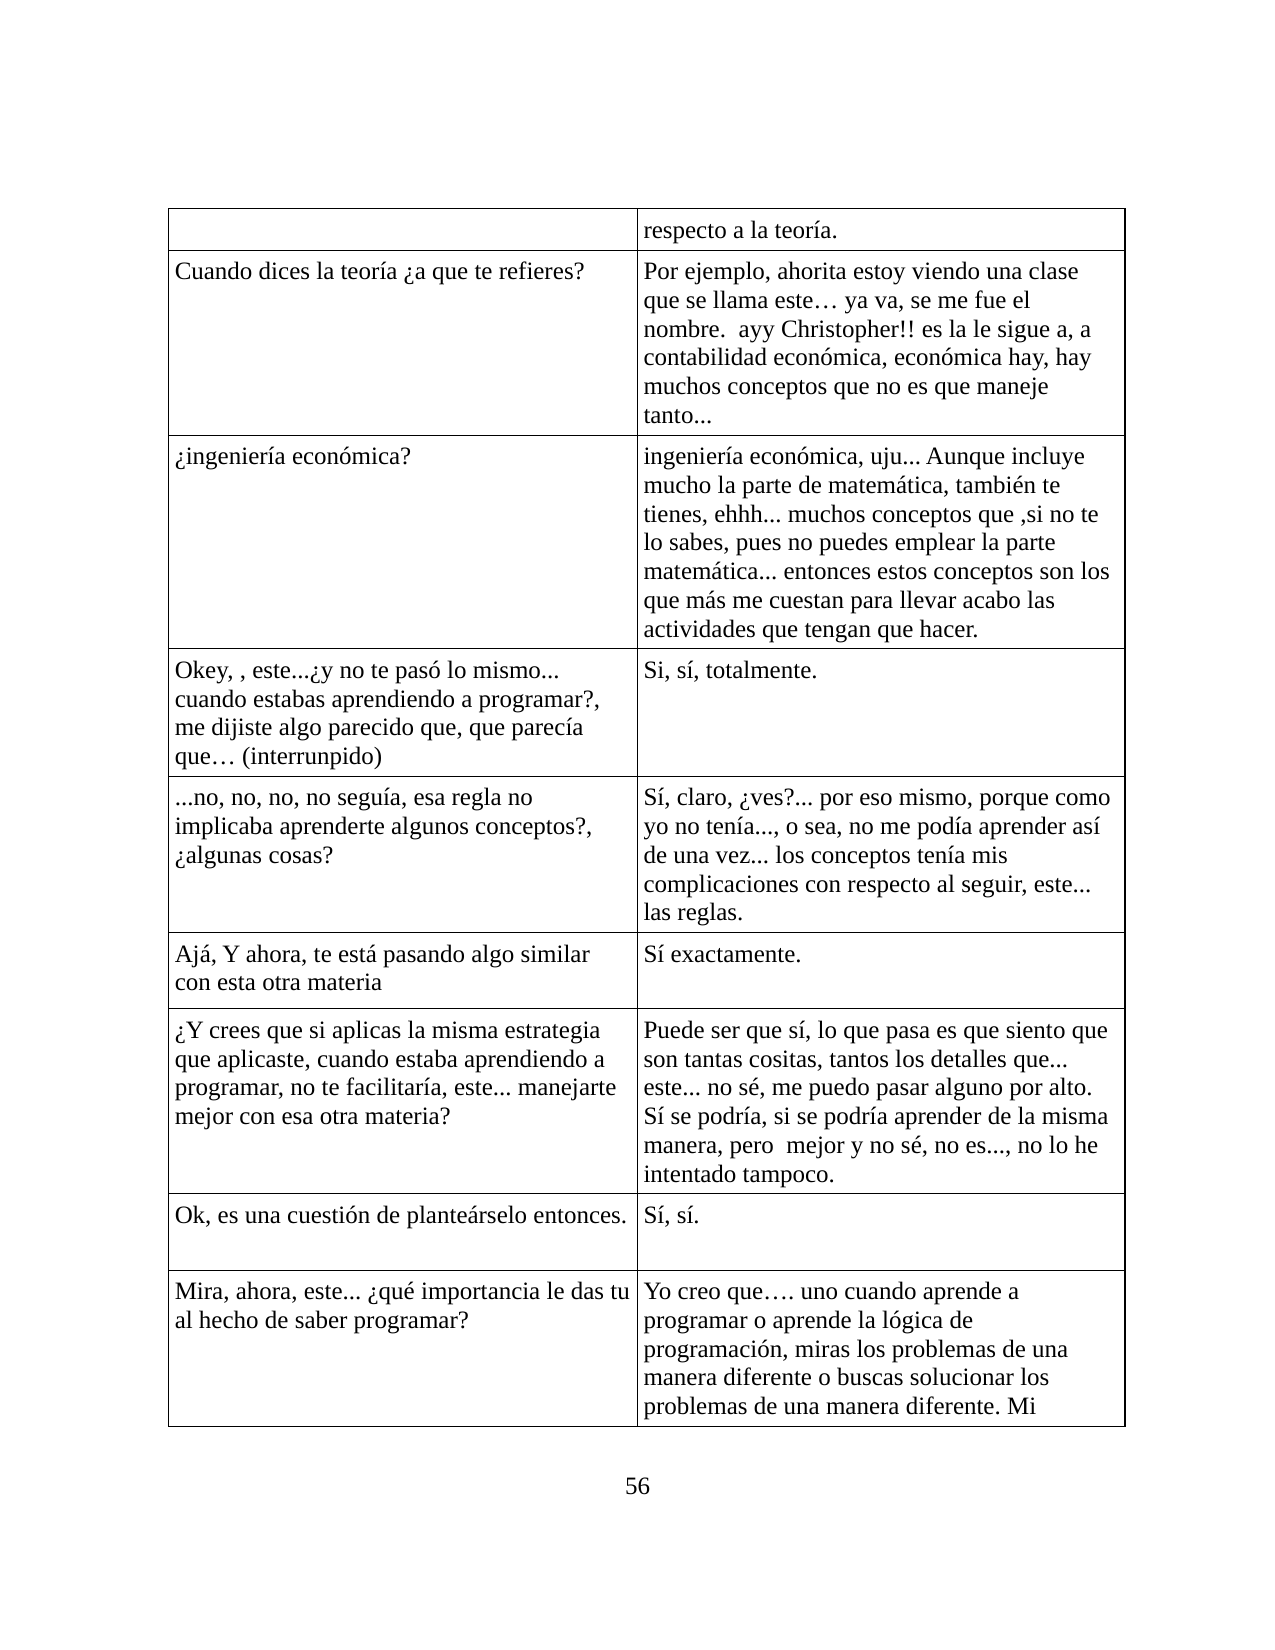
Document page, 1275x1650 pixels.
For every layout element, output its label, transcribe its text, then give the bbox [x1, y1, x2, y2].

table_cell ingeniería económica, uju... Aunque incluye mucho la parte de matemática, también te tienes, ehhh... muchos conceptos que ,si no te lo sabes, pues no puedes emplear la parte matemática... entonces estos conceptos son los que más me cuestan para llevar acabo las actividades que tengan que hacer. [638, 436, 1124, 648]
table_cell Mira, ahora, este... ¿qué importancia le das tu al hecho de saber programar? [169, 1271, 637, 1426]
table_cell Por ejemplo, ahorita estoy viendo una clase que se llama este… ya va, se me fue el nombre. ayy Christopher!! es la le sigue a, a contabilidad económica, económica hay, hay muchos conceptos que no es que maneje tanto... [638, 251, 1124, 434]
table_cell Ajá, Y ahora, te está pasando algo similar con esta otra materia [169, 933, 637, 1008]
table_cell Yo creo que…. uno cuando aprende a programar o aprende la lógica de programación, miras los problemas de una manera diferente o buscas solucionar los problemas de una manera diferente. Mi [638, 1271, 1124, 1426]
table_cell [169, 209, 637, 249]
table_cell Sí, sí. [638, 1194, 1124, 1269]
table_cell ...no, no, no, no seguía, esa regla no implicaba aprenderte algunos conceptos?, ¿algunas cosas? [169, 777, 637, 932]
table_cell respecto a la teoría. [638, 209, 1124, 249]
table_cell Sí, claro, ¿ves?... por eso mismo, porque como yo no tenía..., o sea, no me podía aprender así de una vez... los conceptos tenía mis complicaciones con respecto al seguir, este... las reglas. [638, 777, 1124, 932]
table_cell ¿ingeniería económica? [169, 436, 637, 648]
table_cell Ok, es una cuestión de planteárselo entonces. [169, 1194, 637, 1269]
table_cell Puede ser que sí, lo que pasa es que siento que son tantas cositas, tantos los detalles que... este... no sé, me puedo pasar alguno por alto. Sí se podría, si se podría aprender de la misma manera, pero mejor y no sé, no es..., no lo he intentado tampoco. [638, 1009, 1124, 1193]
table_cell Okey, , este...¿y no te pasó lo mismo... cuando estabas aprendiendo a programar?, me dijiste algo parecido que, que parecía que… (interrunpido) [169, 649, 637, 776]
table_cell Sí exactamente. [638, 933, 1124, 1008]
table_cell Cuando dices la teoría ¿a que te refieres? [169, 251, 637, 434]
table_cell Si, sí, totalmente. [638, 649, 1124, 776]
table_cell ¿Y crees que si aplicas la misma estrategia que aplicaste, cuando estaba aprendiendo a programar, no te facilitaría, este... manejarte mejor con esa otra materia? [169, 1009, 637, 1193]
